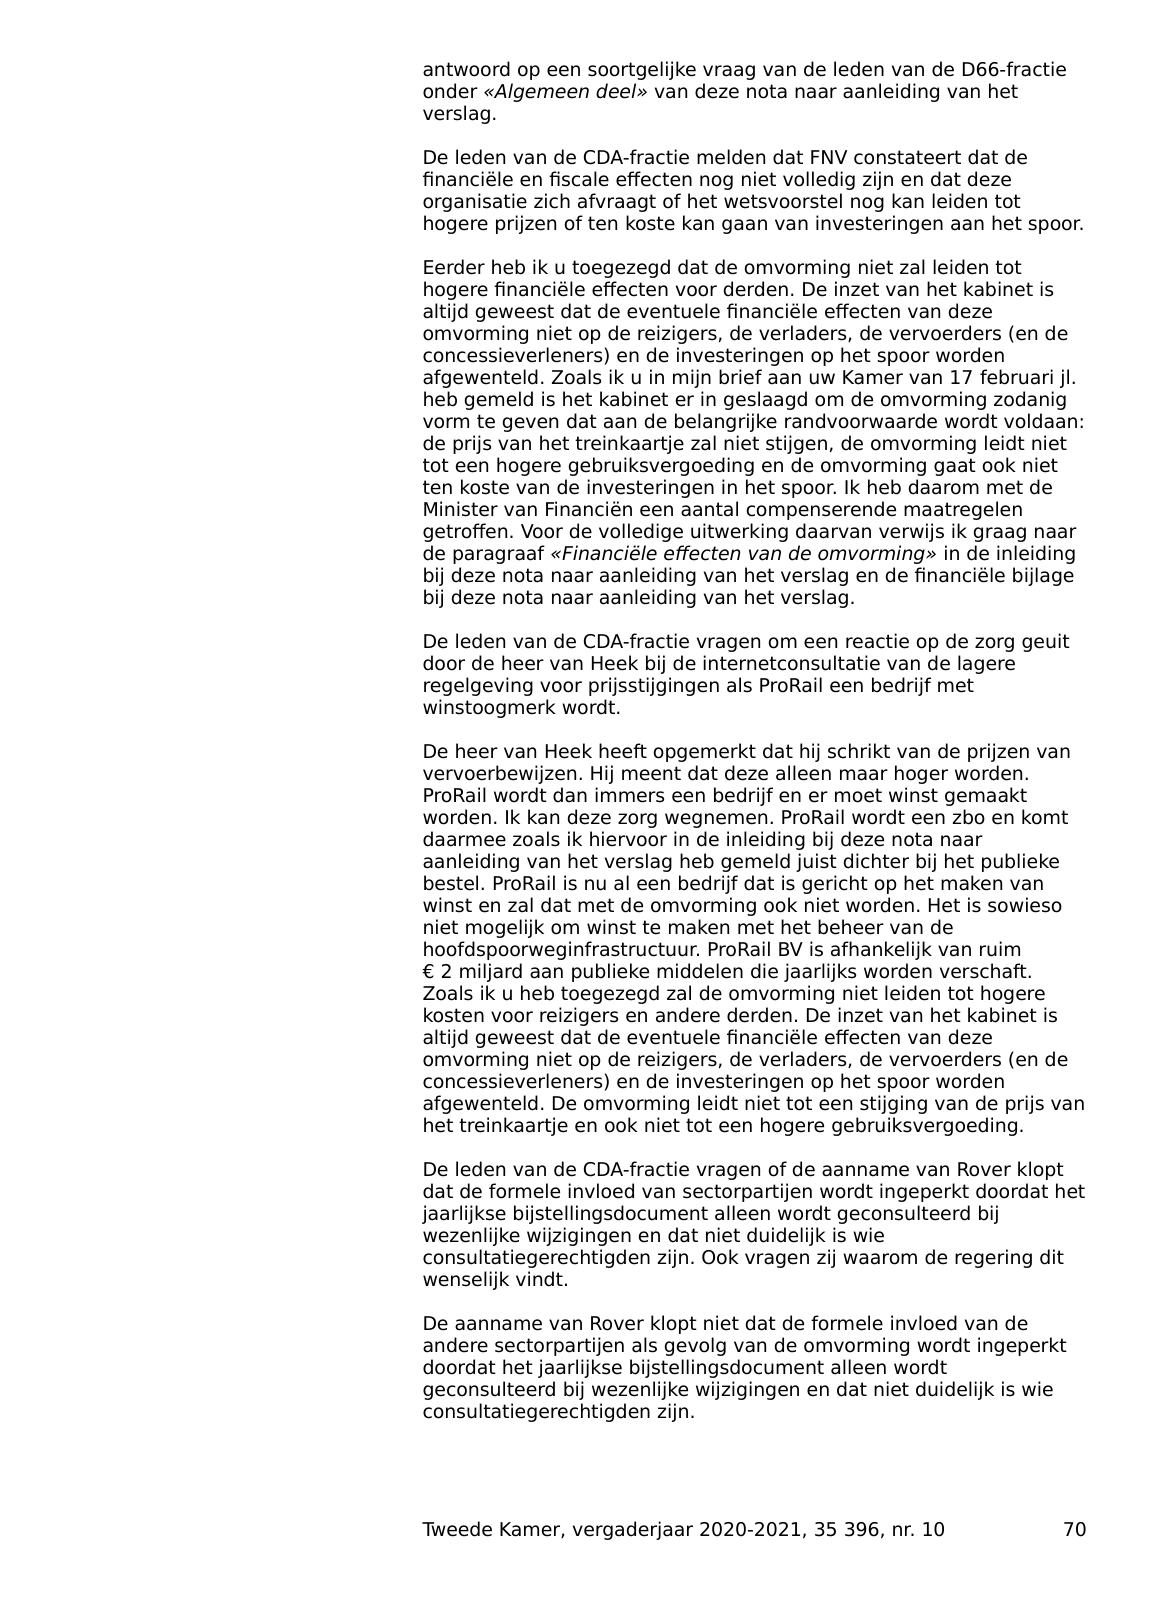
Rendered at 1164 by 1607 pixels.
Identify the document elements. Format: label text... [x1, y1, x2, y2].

text De leden van de CDA-fractie melden dat FNV constateert dat de financiële en fiscale effecten nog niet volledig zijn en dat deze organisatie zich afvraagt of het wetsvoorstel nog kan leiden tot hogere prijzen of ten koste kan gaan van investeringen aan het spoor. [422, 147, 1087, 235]
text antwoord op een soortgelijke vraag van de leden van de D66-fractie onder «Algemeen deel» van deze nota naar aanleiding van het verslag. [422, 59, 1087, 125]
text Eerder heb ik u toegezegd dat de omvorming niet zal leiden tot hogere financiële effecten voor derden. De inzet van het kabinet is altijd geweest dat de eventuele financiële effecten van deze omvorming niet op de reizigers, de verladers, de vervoerders (en de concessieverleners) en de investeringen op het spoor worden afgewenteld. Zoals ik u in mijn brief aan uw Kamer van 17 februari jl. heb gemeld is het kabinet er in geslaagd om de omvorming zodanig vorm te geven dat aan de belangrijke randvoorwaarde wordt voldaan: de prijs van het treinkaartje zal niet stijgen, de omvorming leidt niet tot een hogere gebruiksvergoeding en de omvorming gaat ook niet ten koste van de investeringen in het spoor. Ik heb daarom met de Minister van Financiën een aantal compenserende maatregelen getroffen. Voor de volledige uitwerking daarvan verwijs ik graag naar de paragraaf «Financiële effecten van de omvorming» in de inleiding bij deze nota naar aanleiding van het verslag en de financiële bijlage bij deze nota naar aanleiding van het verslag. [422, 257, 1087, 609]
text De aanname van Rover klopt niet dat de formele invloed van de andere sectorpartijen als gevolg van de omvorming wordt ingeperkt doordat het jaarlijkse bijstellingsdocument alleen wordt geconsulteerd bij wezenlijke wijzigingen en dat niet duidelijk is wie consultatiegerechtigden zijn. [422, 1313, 1087, 1423]
text De leden van de CDA-fractie vragen of de aanname van Rover klopt dat de formele invloed van sectorpartijen wordt ingeperkt doordat het jaarlijkse bijstellingsdocument alleen wordt geconsulteerd bij wezenlijke wijzigingen en dat niet duidelijk is wie consultatiegerechtigden zijn. Ook vragen zij waarom de regering dit wenselijk vindt. [422, 1159, 1087, 1291]
text De heer van Heek heeft opgemerkt dat hij schrikt van de prijzen van vervoerbewijzen. Hij meent dat deze alleen maar hoger worden. ProRail wordt dan immers een bedrijf en er moet winst gemaakt worden. Ik kan deze zorg wegnemen. ProRail wordt een zbo en komt daarmee zoals ik hiervoor in de inleiding bij deze nota naar aanleiding van het verslag heb gemeld juist dichter bij het publieke bestel. ProRail is nu al een bedrijf dat is gericht op het maken van winst en zal dat met de omvorming ook niet worden. Het is sowieso niet mogelijk om winst te maken met het beheer van de hoofdspoorweginfrastructuur. ProRail BV is afhankelijk van ruim € 2 miljard aan publieke middelen die jaarlijks worden verschaft. Zoals ik u heb toegezegd zal de omvorming niet leiden tot hogere kosten voor reizigers en andere derden. De inzet van het kabinet is altijd geweest dat de eventuele financiële effecten van deze omvorming niet op de reizigers, de verladers, de vervoerders (en de concessieverleners) en de investeringen op het spoor worden afgewenteld. De omvorming leidt niet tot een stijging van de prijs van het treinkaartje en ook niet tot een hogere gebruiksvergoeding. [422, 741, 1087, 1137]
text De leden van de CDA-fractie vragen om een reactie op de zorg geuit door de heer van Heek bij de internetconsultatie van de lagere regelgeving voor prijsstijgingen als ProRail een bedrijf met winstoogmerk wordt. [422, 631, 1087, 719]
